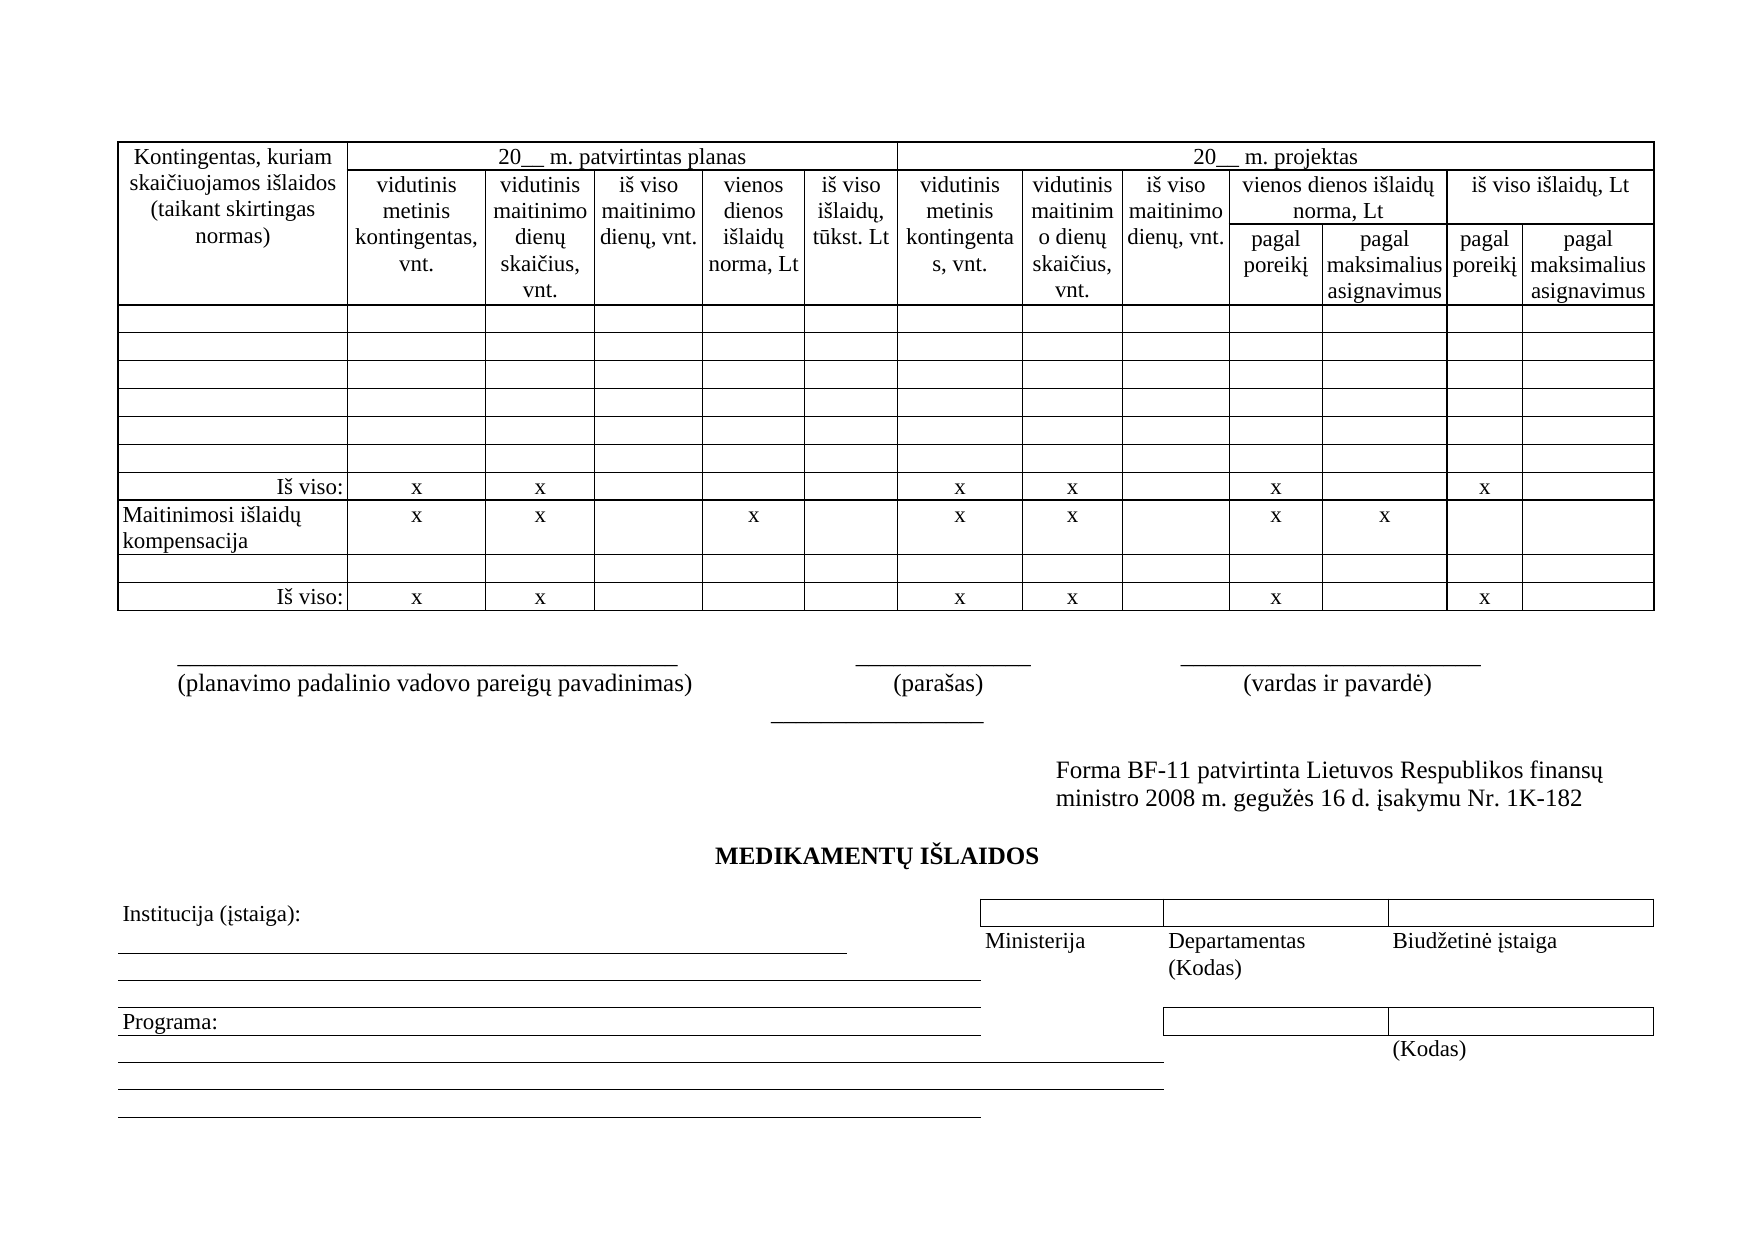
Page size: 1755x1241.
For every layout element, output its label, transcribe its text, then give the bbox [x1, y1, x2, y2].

table_cell [800, 473, 804, 499]
table_cell [486, 306, 490, 332]
table_cell [1318, 361, 1322, 388]
table_cell [481, 361, 485, 388]
table_cell [981, 1063, 985, 1089]
table_cell [1164, 980, 1388, 1007]
table_cell [1384, 1008, 1388, 1034]
table_cell [698, 306, 702, 332]
table_cell x [481, 473, 485, 499]
table_cell [1649, 361, 1653, 388]
table_header [981, 900, 985, 926]
table_cell [1649, 473, 1653, 499]
table_cell [1123, 501, 1229, 554]
table_cell [703, 583, 707, 609]
table_cell [698, 417, 702, 443]
table_cell [1225, 306, 1229, 332]
table_cell [893, 333, 897, 360]
table_cell [805, 555, 809, 582]
text Forma BF-11 patvirtinta Lietuvos Respublikos finansų ministro 2008 m. gegužės 16 d. įsakymu Nr. 1K-182 [1056, 755, 1636, 812]
table_cell [1518, 417, 1522, 443]
table_cell [481, 417, 485, 443]
table_cell [481, 389, 485, 416]
table_cell [595, 555, 599, 582]
table_cell [486, 417, 490, 443]
table_cell [1518, 333, 1522, 360]
table_header [1384, 900, 1388, 926]
table_cell [343, 306, 347, 332]
table_cell [1225, 555, 1229, 582]
table_cell [1164, 1008, 1168, 1034]
table_cell [703, 555, 707, 582]
table_cell [698, 445, 702, 471]
table_cell [343, 333, 347, 360]
table_cell [1018, 389, 1022, 416]
table_cell [981, 1035, 1164, 1062]
table_cell [343, 417, 347, 443]
table_cell [486, 361, 490, 388]
table_header Kontingentas, kuriam skaičiuojamos išlaidos (taikant skirtingas normas) [119, 143, 347, 304]
table_cell [976, 981, 981, 1007]
table_cell [590, 361, 594, 388]
table_cell iš viso maitinimo dienų, vnt. [595, 171, 702, 304]
table_cell [703, 361, 707, 388]
table_cell [595, 473, 599, 499]
table_cell [118, 926, 847, 953]
table_cell x [486, 473, 490, 499]
table_cell [800, 361, 804, 388]
text ________________________________________ ______________ ________________________ [118, 640, 1636, 668]
table_cell [805, 583, 809, 609]
table_cell [1118, 417, 1122, 443]
table_cell [118, 1063, 122, 1089]
table_cell [595, 583, 599, 609]
table_cell [976, 1063, 981, 1089]
table_cell [703, 333, 707, 360]
table_cell [595, 445, 599, 471]
table_cell [118, 981, 122, 1007]
table_cell [1388, 1062, 1654, 1089]
table_cell [1523, 501, 1653, 554]
table_cell vidutinis metinis kontingentas, vnt. [348, 171, 485, 304]
table_cell [800, 333, 804, 360]
table_cell [698, 333, 702, 360]
table_cell [1225, 361, 1229, 388]
table_cell [805, 445, 809, 471]
table_cell [893, 306, 897, 332]
table_cell x [486, 501, 594, 554]
table_cell iš viso išlaidų, tūkst. Lt [805, 171, 897, 304]
table_cell vidutinis maitinimo dienų skaičius, vnt. [1023, 171, 1122, 304]
table_cell [893, 473, 897, 499]
table_cell [1018, 417, 1022, 443]
table_cell [800, 306, 804, 332]
table_cell x [1318, 473, 1322, 499]
table_cell [1164, 1062, 1388, 1089]
table_cell [1118, 333, 1122, 360]
table_cell [1160, 1090, 1164, 1117]
table_cell x [486, 583, 490, 609]
text MEDIKAMENTŲ IŠLAIDOS [118, 841, 1636, 870]
table_cell x [590, 473, 594, 499]
table_cell [847, 953, 981, 980]
table_cell [698, 473, 702, 499]
table_cell vidutinis maitinimo dienų skaičius, vnt. [486, 171, 594, 304]
table_cell [343, 555, 347, 582]
table_cell [481, 306, 485, 332]
table_cell [1164, 1036, 1168, 1062]
table_cell [893, 445, 897, 471]
table_cell [805, 417, 809, 443]
table_cell x [1518, 583, 1522, 609]
table_cell [800, 417, 804, 443]
table_cell [805, 306, 809, 332]
table_cell [1118, 306, 1122, 332]
table_cell [1018, 361, 1022, 388]
table_cell [893, 555, 897, 582]
table_cell pagal poreikį [1448, 225, 1522, 304]
table_cell [1318, 445, 1322, 471]
table_cell x [481, 583, 485, 609]
table_cell [698, 361, 702, 388]
table_cell [805, 473, 809, 499]
table_cell [847, 926, 981, 953]
table_cell iš viso maitinimo dienų, vnt. [1123, 171, 1229, 304]
table_cell [595, 306, 599, 332]
text _________________ [118, 697, 1636, 726]
table_cell [805, 389, 809, 416]
table_cell x [1318, 583, 1322, 609]
table_cell [1225, 583, 1229, 609]
table_cell [1649, 445, 1653, 471]
table_cell [800, 555, 804, 582]
table_cell [1018, 306, 1022, 332]
table_cell [800, 445, 804, 471]
table_cell x [1518, 473, 1522, 499]
table_cell [1518, 555, 1522, 582]
table_cell [343, 389, 347, 416]
table_cell [1118, 361, 1122, 388]
table_cell [1318, 306, 1322, 332]
table_cell [118, 1036, 122, 1062]
table_cell vidutinis metinis kontingentas, vnt. [898, 171, 1022, 304]
table_cell [703, 473, 707, 499]
table_cell [981, 980, 1164, 1007]
table_cell [1518, 361, 1522, 388]
table_cell x [1118, 473, 1122, 499]
table_cell [1118, 555, 1122, 582]
table_cell [481, 333, 485, 360]
table_cell [486, 555, 490, 582]
table_cell [486, 445, 490, 471]
table_cell [981, 1090, 985, 1117]
table_cell [1388, 1089, 1654, 1117]
table_cell [698, 583, 702, 609]
table_cell [595, 333, 599, 360]
table_cell [1649, 555, 1653, 582]
table_cell [805, 361, 809, 388]
table_cell [976, 1036, 981, 1062]
table_cell [1225, 333, 1229, 360]
table_cell [703, 389, 707, 416]
table_cell [1518, 389, 1522, 416]
table_cell [1649, 417, 1653, 443]
table_cell [800, 583, 804, 609]
table_cell [1225, 473, 1229, 499]
table_header [1164, 900, 1168, 926]
table_cell [595, 417, 599, 443]
table_cell [893, 417, 897, 443]
table_cell [981, 1007, 1163, 1034]
table_cell [800, 389, 804, 416]
table_cell [805, 501, 897, 554]
table_cell [805, 333, 809, 360]
table_cell x [590, 583, 594, 609]
table_cell [481, 445, 485, 471]
table_cell [1318, 417, 1322, 443]
table_cell [1384, 1036, 1388, 1062]
table_cell x [898, 501, 1022, 554]
table_cell [1018, 555, 1022, 582]
table_cell [703, 306, 707, 332]
table_cell x [1018, 473, 1022, 499]
table_cell x [348, 501, 485, 554]
table_cell [1118, 389, 1122, 416]
table_cell vienos dienos išlaidų norma, Lt [703, 171, 804, 304]
table_cell [1649, 1008, 1653, 1034]
table_cell [595, 501, 702, 554]
table_cell [1649, 333, 1653, 360]
table_cell [590, 389, 594, 416]
table_cell [1318, 389, 1322, 416]
table_cell [590, 555, 594, 582]
table_cell [343, 361, 347, 388]
table_cell [981, 953, 1164, 980]
table_cell [590, 306, 594, 332]
table_cell x [703, 501, 804, 554]
table_cell [1318, 555, 1322, 582]
table_cell [590, 417, 594, 443]
table_cell [1388, 980, 1654, 1007]
table_cell [1018, 445, 1022, 471]
table_cell [893, 389, 897, 416]
table_cell [893, 361, 897, 388]
table_cell x [1230, 501, 1322, 554]
table_cell [1160, 1063, 1164, 1089]
table_cell [1388, 953, 1654, 980]
table_cell [1518, 445, 1522, 471]
table_cell [486, 389, 490, 416]
table_cell x [1118, 583, 1122, 609]
table_cell [1649, 389, 1653, 416]
table_cell [1649, 306, 1653, 332]
table_cell [595, 389, 599, 416]
table_cell [1318, 333, 1322, 360]
table_cell [893, 583, 897, 609]
table_cell [1225, 389, 1229, 416]
table_cell [703, 417, 707, 443]
table_cell [118, 954, 122, 980]
table_cell (Kodas) [1164, 953, 1388, 980]
table_cell [698, 389, 702, 416]
table_cell [1225, 417, 1229, 443]
table_header [1649, 900, 1653, 926]
table_cell [343, 445, 347, 471]
table_cell [698, 555, 702, 582]
table_cell [590, 445, 594, 471]
text (planavimo padalinio vadovo pareigų pavadinimas) (parašas) (vardas ir pavardė) [118, 668, 1636, 697]
table_cell x [1323, 501, 1446, 554]
table_cell [976, 1090, 981, 1117]
table_cell [1225, 445, 1229, 471]
table_cell [1164, 1089, 1388, 1117]
table_cell [1649, 583, 1653, 609]
table_cell [595, 361, 599, 388]
table_cell [1518, 306, 1522, 332]
table_cell pagal poreikį [1230, 225, 1322, 304]
table_cell [1448, 501, 1522, 554]
table_cell [486, 333, 490, 360]
table_cell [590, 333, 594, 360]
table_cell x [1018, 583, 1022, 609]
table_cell [703, 445, 707, 471]
table_cell iš viso išlaidų, Lt [1448, 171, 1653, 223]
table_cell [481, 555, 485, 582]
table_cell x [1023, 501, 1122, 554]
table_cell [1118, 445, 1122, 471]
table_cell [118, 1090, 122, 1117]
table_cell [1018, 333, 1022, 360]
